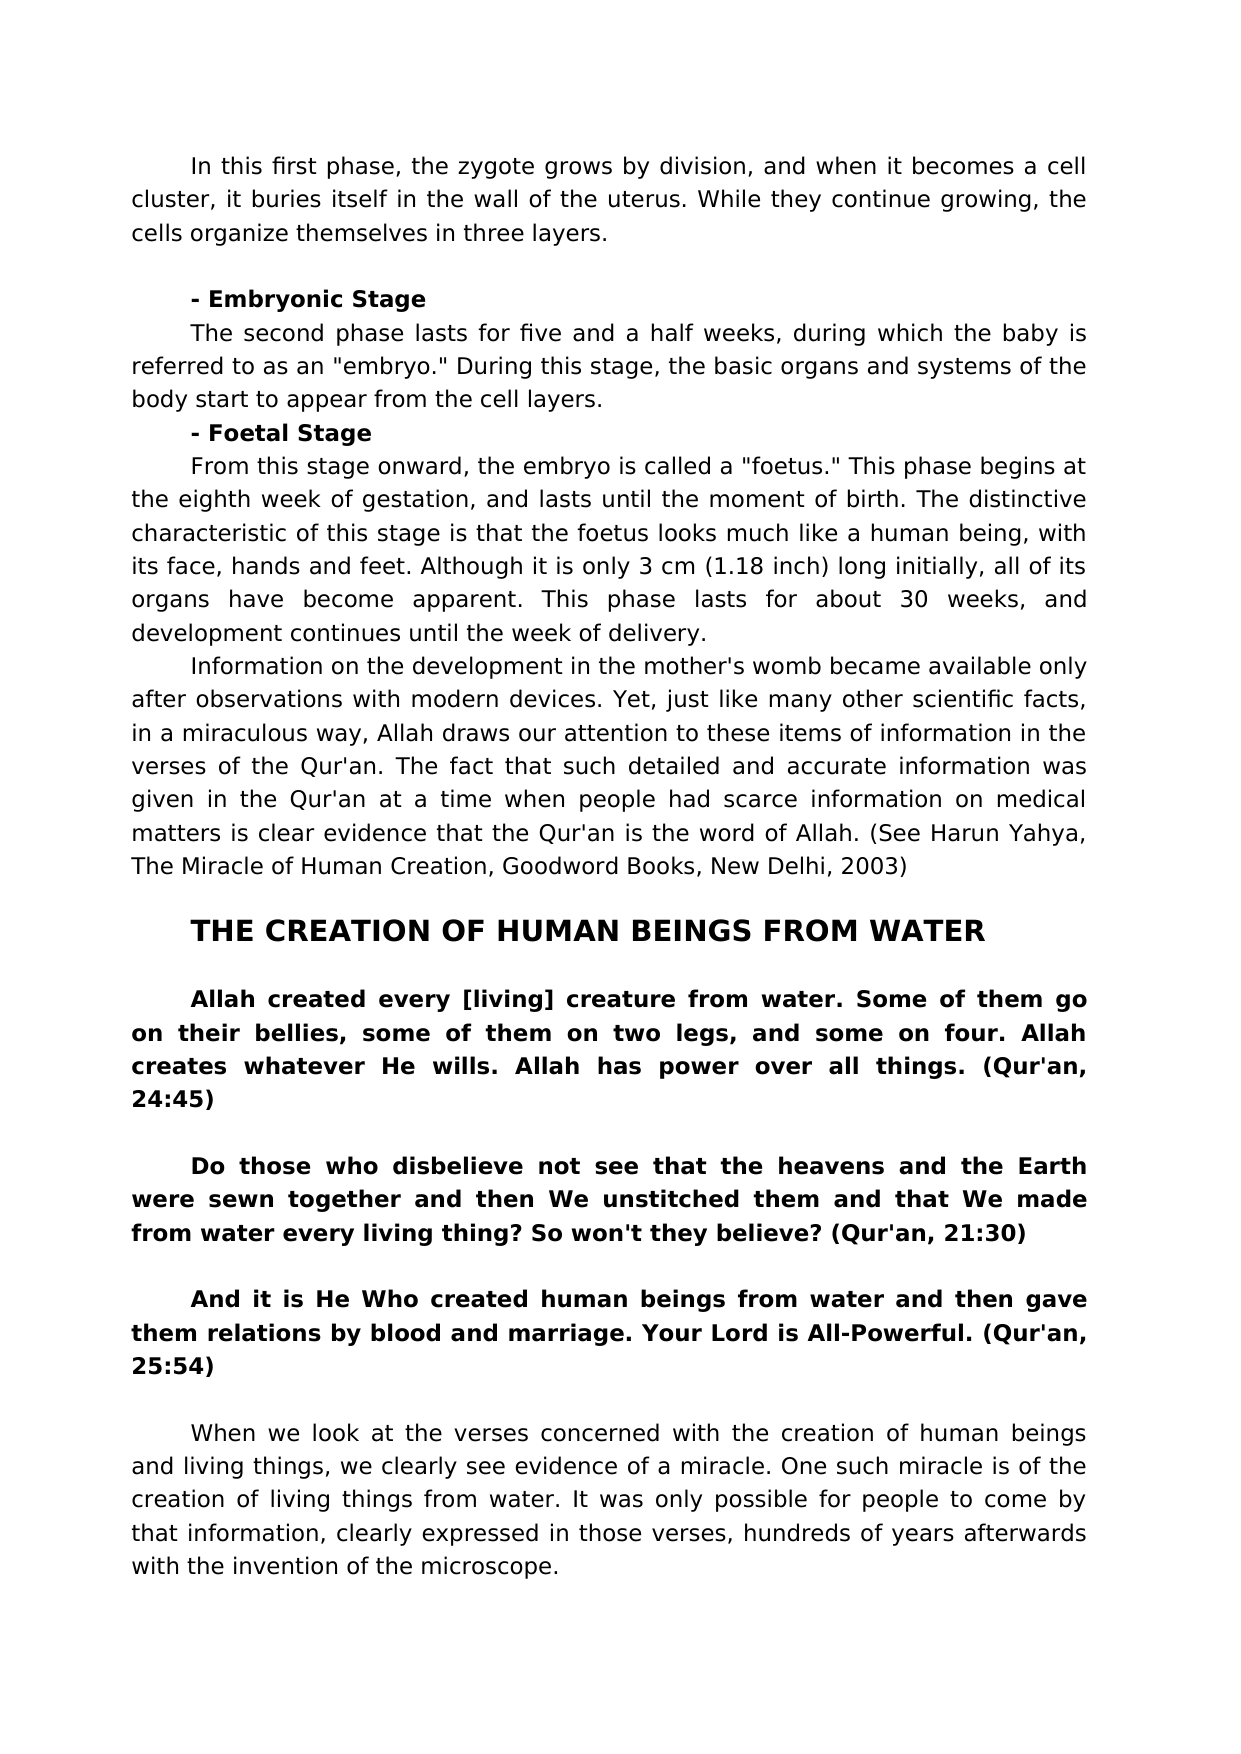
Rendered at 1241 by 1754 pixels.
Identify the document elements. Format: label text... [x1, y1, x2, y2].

text - Embryonic Stage [131, 281, 1088, 314]
text Allah created every [living] creature from water. Some of them go on their bellies, some of them on two legs, and some on four. Allah creates whatever He wills. Allah has power over all things. (Qur'an, 24:45) [131, 981, 1088, 1114]
text And it is He Who created human beings from water and then gave them relations by blood and marriage. Your Lord is All-Powerful. (Qur'an, 25:54) [131, 1281, 1088, 1381]
text Information on the development in the mother's womb became available only after observations with modern devices. Yet, just like many other scientific facts, in a miraculous way, Allah draws our attention to these items of information in the verses of the Qur'an. The fact that such detailed and accurate information was given in the Qur'an at a time when people had scarce information on medical matters is clear evidence that the Qur'an is the word of Allah. (See Harun Yahya, The Miracle of Human Creation, Goodword Books, New Delhi, 2003) [131, 648, 1088, 881]
text When we look at the verses concerned with the creation of human beings and living things, we clearly see evidence of a miracle. One such miracle is of the creation of living things from water. It was only possible for people to come by that information, clearly expressed in those verses, hundreds of years afterwards with the invention of the microscope. [131, 1414, 1088, 1581]
text Do those who disbelieve not see that the heavens and the Earth were sewn together and then We unstitched them and that We made from water every living thing? So won't they believe? (Qur'an, 21:30) [131, 1148, 1088, 1248]
text From this stage onward, the embryo is called a "foetus." This phase begins at the eighth week of gestation, and lasts until the moment of birth. The distinctive characteristic of this stage is that the foetus looks much like a human being, with its face, hands and feet. Although it is only 3 cm (1.18 inch) long initially, all of its organs have become apparent. This phase lasts for about 30 weeks, and development continues until the week of delivery. [131, 448, 1088, 648]
text - Foetal Stage [131, 414, 1088, 448]
text In this first phase, the zygote grows by division, and when it becomes a cell cluster, it buries itself in the wall of the uterus. While they continue growing, the cells organize themselves in three layers. [131, 148, 1088, 248]
text THE CREATION OF HUMAN BEINGS FROM WATER [131, 914, 1088, 948]
text The second phase lasts for five and a half weeks, during which the baby is referred to as an "embryo." During this stage, the basic organs and systems of the body start to appear from the cell layers. [131, 314, 1088, 414]
